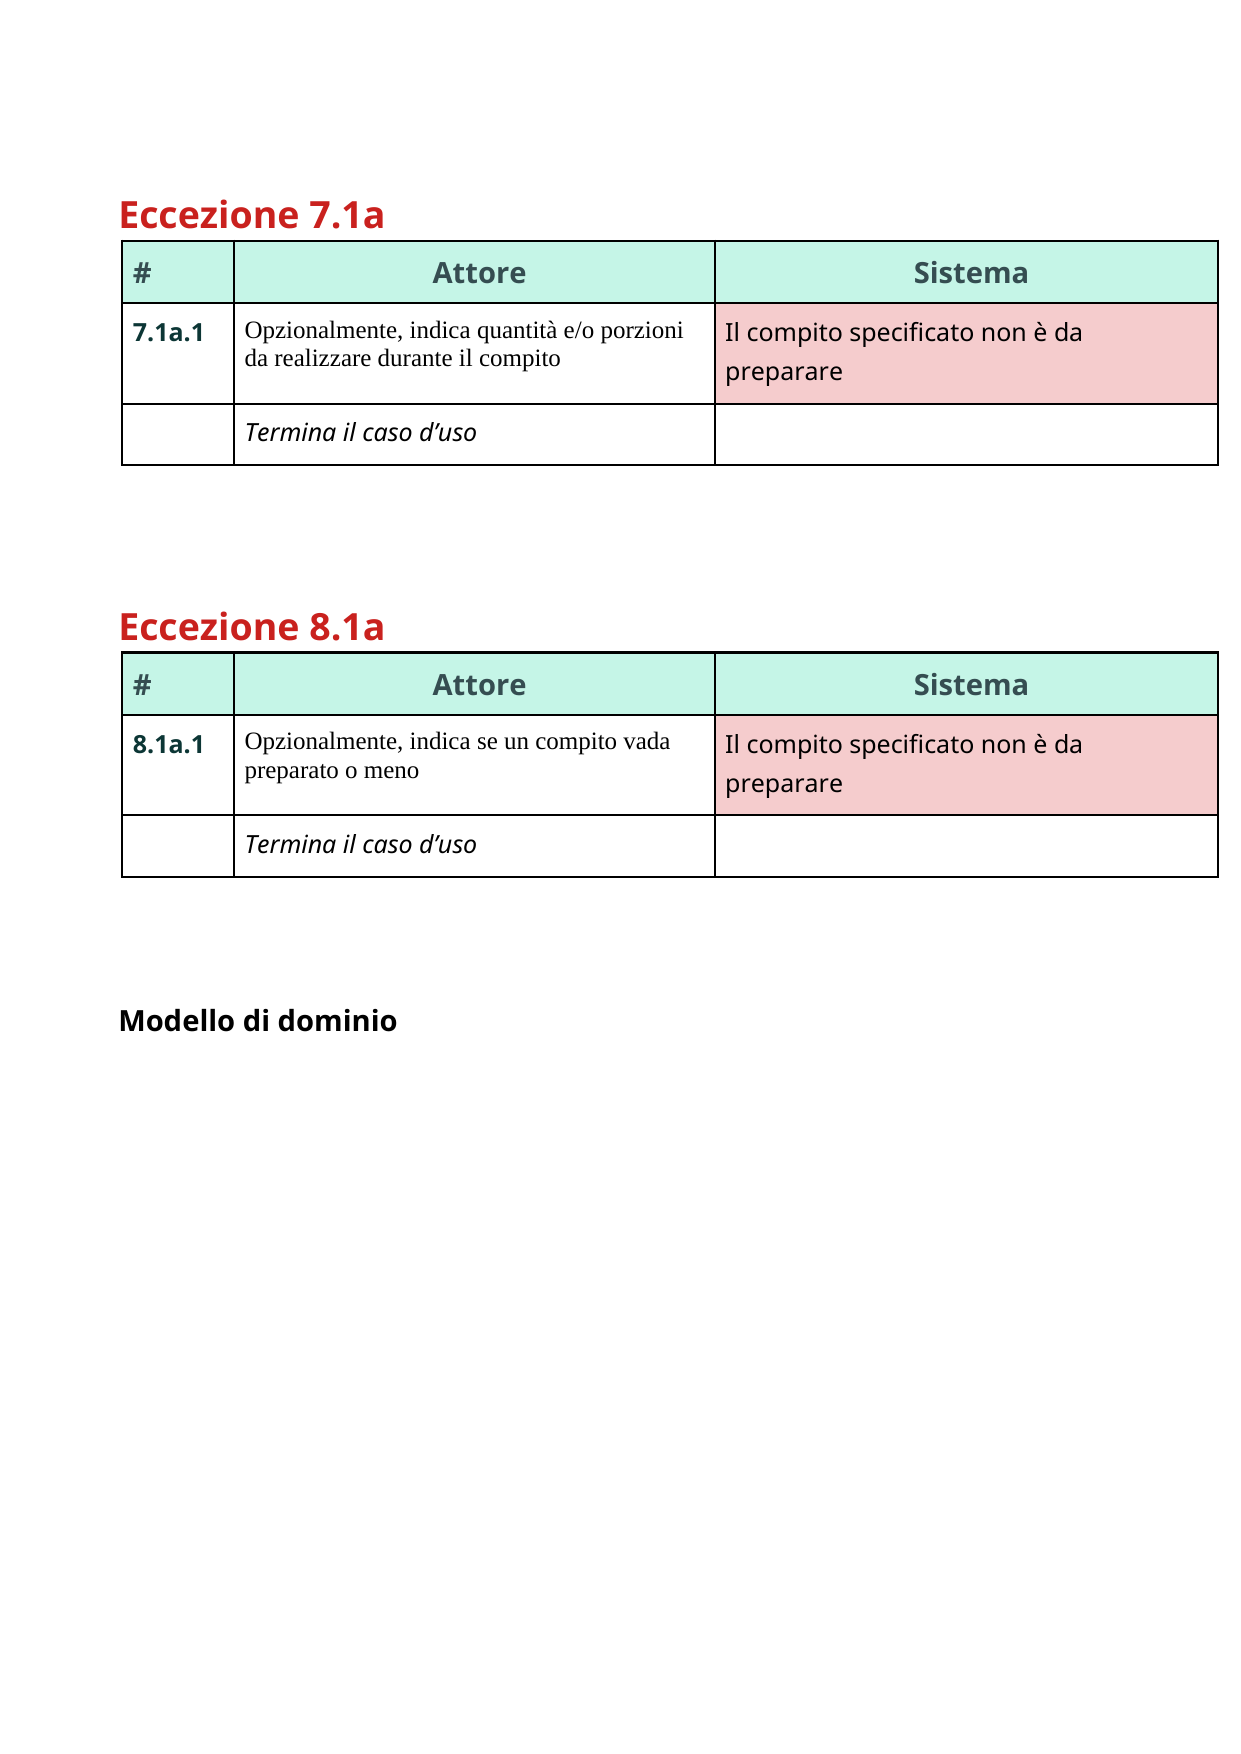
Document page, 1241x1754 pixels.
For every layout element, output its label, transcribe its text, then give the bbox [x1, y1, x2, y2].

table_header # [123, 242, 233, 302]
table_header Attore [235, 654, 714, 714]
text Modello di dominio [118, 1001, 1122, 1040]
table_cell [716, 816, 1217, 876]
table_cell 8.1a.1 [123, 716, 233, 814]
table_cell 7.1a.1 [123, 304, 233, 403]
table_cell [123, 816, 233, 876]
table_cell Opzionalmente, indica se un compito vada preparato o meno [235, 716, 714, 814]
table_cell [123, 405, 233, 464]
table_cell Opzionalmente, indica quantità e/o porzioni da realizzare durante il compito [235, 304, 714, 403]
table_cell Il compito specificato non è da preparare [716, 716, 1217, 814]
table_cell Il compito specificato non è da preparare [716, 304, 1217, 403]
table_header # [123, 654, 233, 714]
table_header Sistema [716, 654, 1217, 714]
subtitle Eccezione 8.1a [118, 600, 1122, 651]
table_cell Termina il caso d’uso [235, 816, 714, 876]
subtitle Eccezione 7.1a [118, 188, 1122, 239]
table_cell [716, 405, 1217, 464]
table_cell Termina il caso d’uso [235, 405, 714, 464]
table_header Sistema [716, 242, 1217, 302]
table_header Attore [235, 242, 714, 302]
